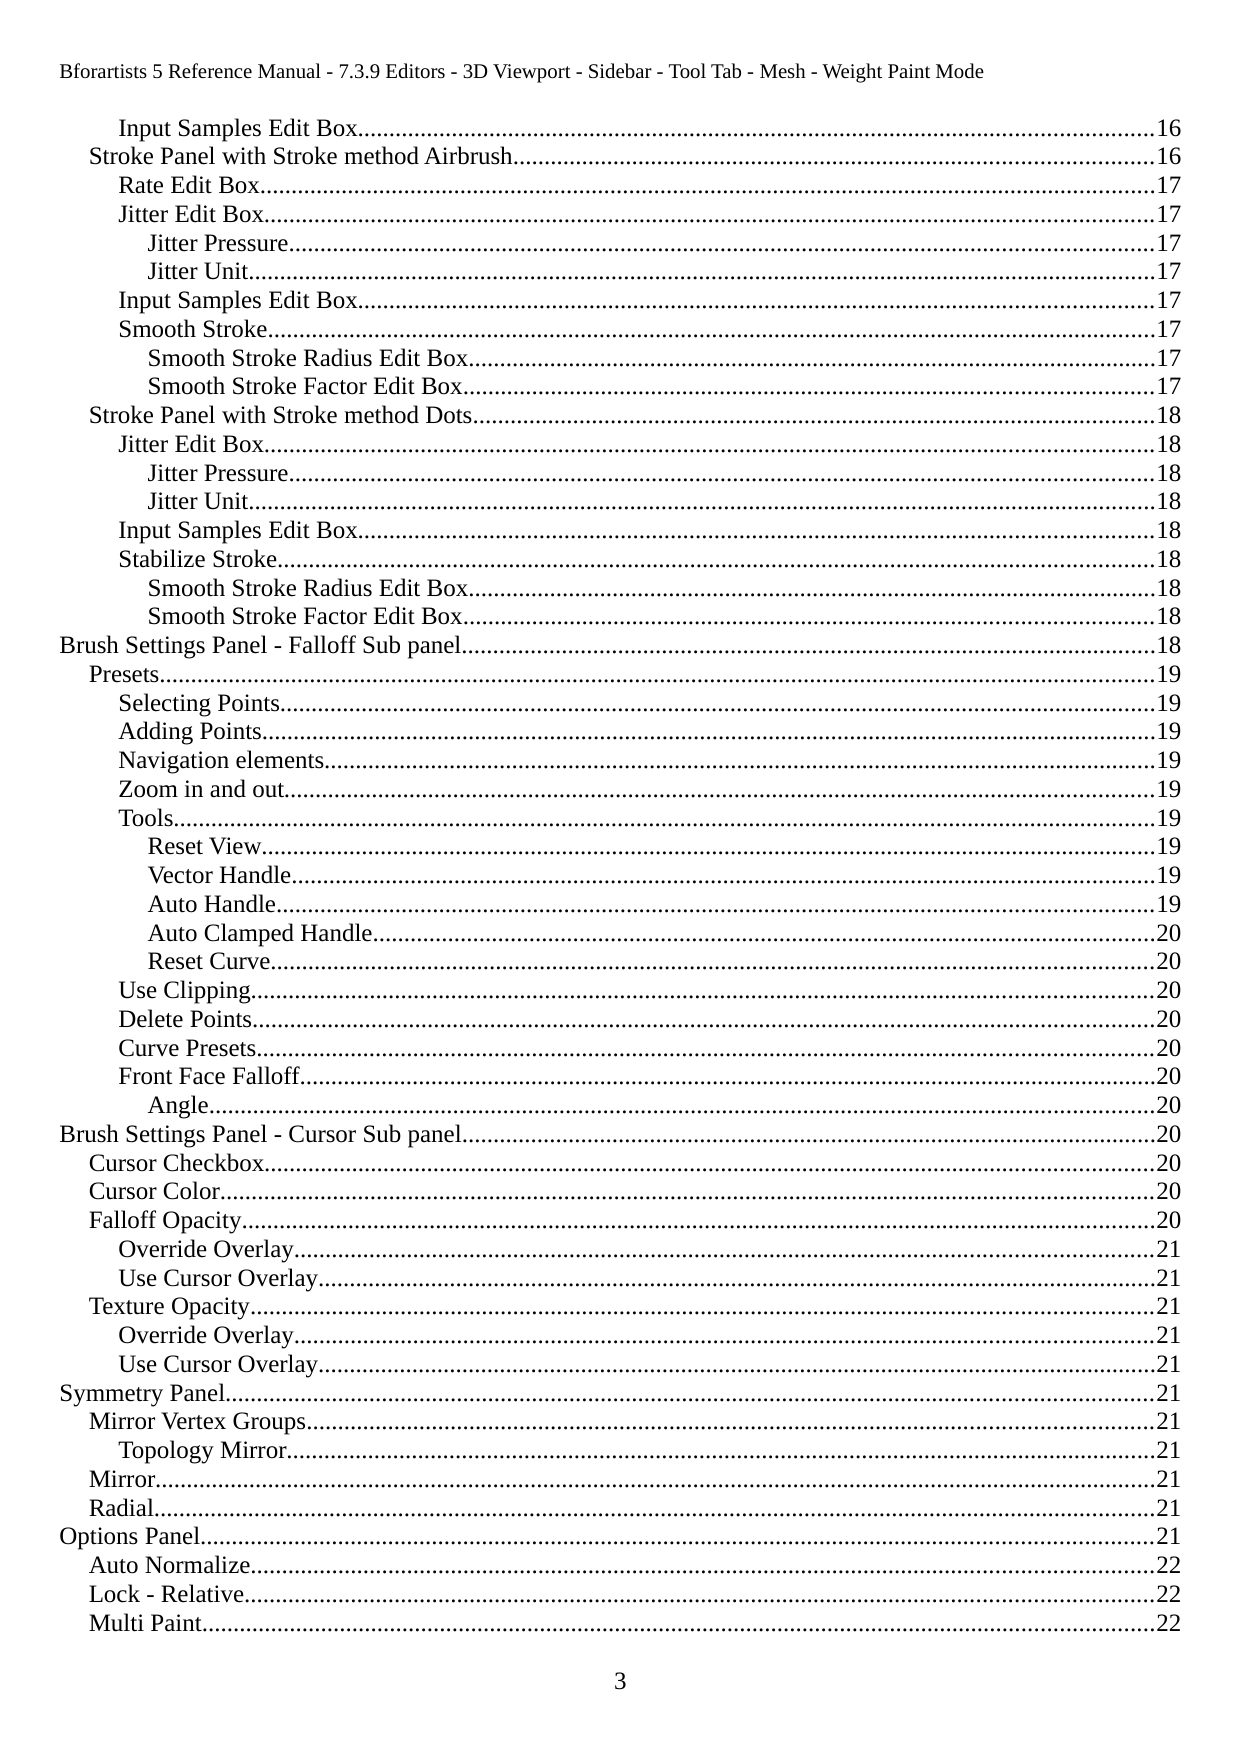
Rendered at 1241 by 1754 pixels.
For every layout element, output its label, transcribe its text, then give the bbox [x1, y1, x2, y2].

text Navigation elements 19 [118, 745, 1181, 774]
text Radial 21 [88, 1493, 1181, 1521]
text Input Samples Edit Box 17 [118, 285, 1181, 314]
text Cursor Checkbox 20 [88, 1148, 1181, 1176]
text Front Face Falloff 20 [118, 1061, 1181, 1090]
text Auto Normalize 22 [88, 1550, 1181, 1579]
text Adding Points 19 [118, 716, 1181, 745]
text Topology Mirror 21 [118, 1435, 1181, 1464]
text Override Overlay 21 [118, 1320, 1181, 1349]
text Curve Presets 20 [118, 1033, 1181, 1061]
text Jitter Pressure 18 [147, 458, 1181, 486]
text Input Samples Edit Box 16 [118, 113, 1181, 141]
text Zoom in and out 19 [118, 774, 1181, 803]
text Smooth Stroke Factor Edit Box 17 [147, 371, 1181, 400]
text Jitter Edit Box 18 [118, 429, 1181, 458]
text Tools 19 [118, 803, 1181, 831]
text Vector Handle 19 [147, 860, 1181, 889]
text Smooth Stroke Radius Edit Box 18 [147, 573, 1181, 601]
text Reset View 19 [147, 831, 1181, 860]
text Reset Curve 20 [147, 946, 1181, 975]
text Cursor Color 20 [88, 1176, 1181, 1205]
text Stabilize Stroke 18 [118, 544, 1181, 573]
text Symmetry Panel 21 [59, 1378, 1181, 1406]
text Rate Edit Box 17 [118, 170, 1181, 199]
text Selecting Points 19 [118, 688, 1181, 716]
text Override Overlay 21 [118, 1234, 1181, 1263]
text Use Clipping 20 [118, 975, 1181, 1004]
text Angle 20 [147, 1090, 1181, 1119]
text Input Samples Edit Box 18 [118, 515, 1181, 544]
text Auto Handle 19 [147, 889, 1181, 918]
text Use Cursor Overlay 21 [118, 1263, 1181, 1291]
text Jitter Pressure 17 [147, 228, 1181, 256]
text Delete Points 20 [118, 1004, 1181, 1033]
text Options Panel 21 [59, 1521, 1181, 1550]
text Stroke Panel with Stroke method Dots 18 [88, 400, 1181, 429]
text Falloff Opacity 20 [88, 1205, 1181, 1234]
text Presets 19 [88, 659, 1181, 688]
text Jitter Unit 17 [147, 256, 1181, 285]
text Mirror 21 [88, 1464, 1181, 1493]
text Mirror Vertex Groups 21 [88, 1406, 1181, 1435]
text Use Cursor Overlay 21 [118, 1349, 1181, 1378]
text Stroke Panel with Stroke method Airbrush 16 [88, 141, 1181, 170]
text Multi Paint 22 [88, 1608, 1181, 1636]
text Auto Clamped Handle 20 [147, 918, 1181, 946]
text Brush Settings Panel - Falloff Sub panel 18 [59, 630, 1181, 659]
text Smooth Stroke Radius Edit Box 17 [147, 343, 1181, 371]
text Brush Settings Panel - Cursor Sub panel 20 [59, 1119, 1181, 1148]
text Smooth Stroke 17 [118, 314, 1181, 343]
text Jitter Unit 18 [147, 486, 1181, 515]
text Lock - Relative 22 [88, 1579, 1181, 1608]
text Texture Opacity 21 [88, 1291, 1181, 1320]
text Jitter Edit Box 17 [118, 199, 1181, 228]
text Smooth Stroke Factor Edit Box 18 [147, 601, 1181, 630]
